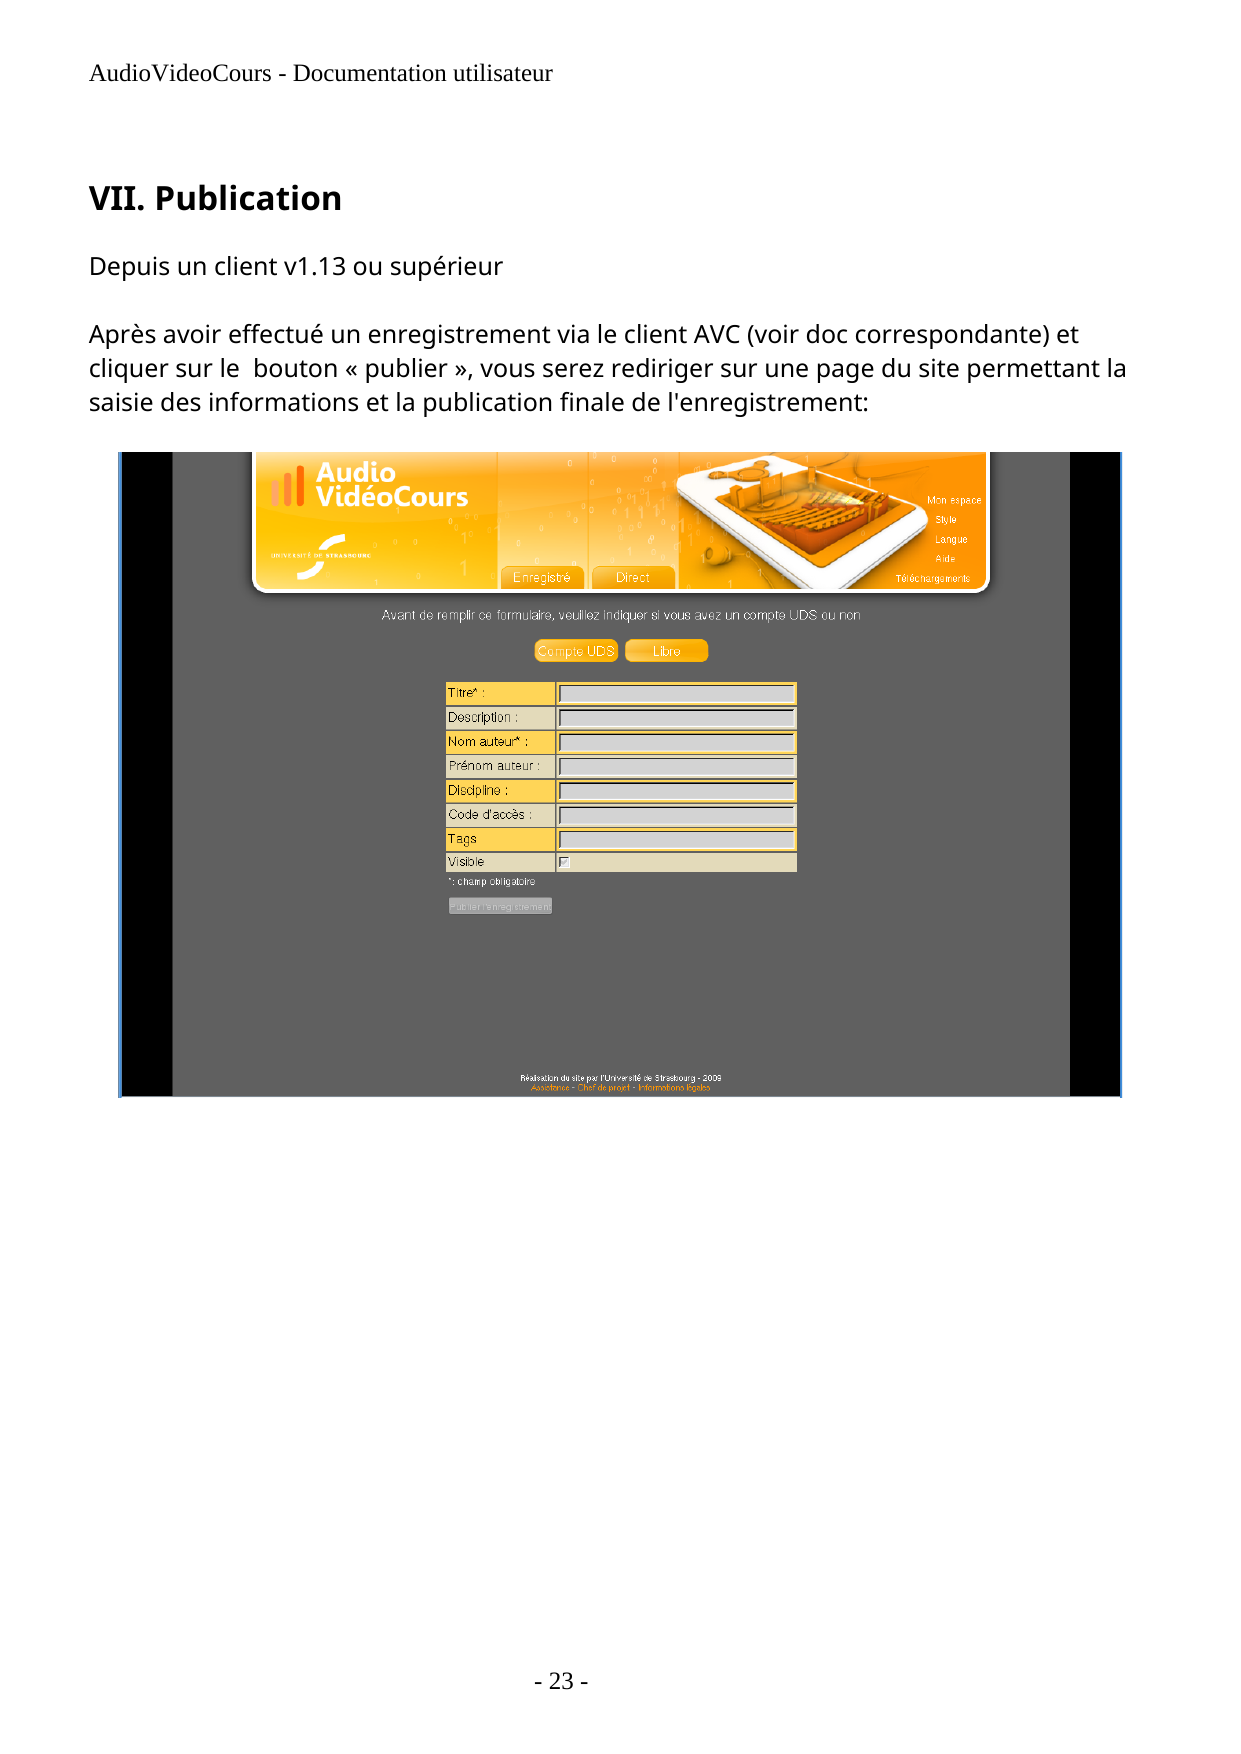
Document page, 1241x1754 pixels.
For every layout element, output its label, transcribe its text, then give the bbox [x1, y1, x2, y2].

picture [118, 452, 1123, 1098]
text Depuis un client v1.13 ou supérieur [88, 248, 1152, 282]
text Après avoir effectué un enregistrement via le client AVC (voir doc correspondante) et cliquer sur le bouton « publier », vous serez rediriger sur une page du site permettant la saisie des informations et la publication finale de l'enregistrement: [88, 316, 1152, 418]
text VII. Publication [88, 175, 1152, 220]
